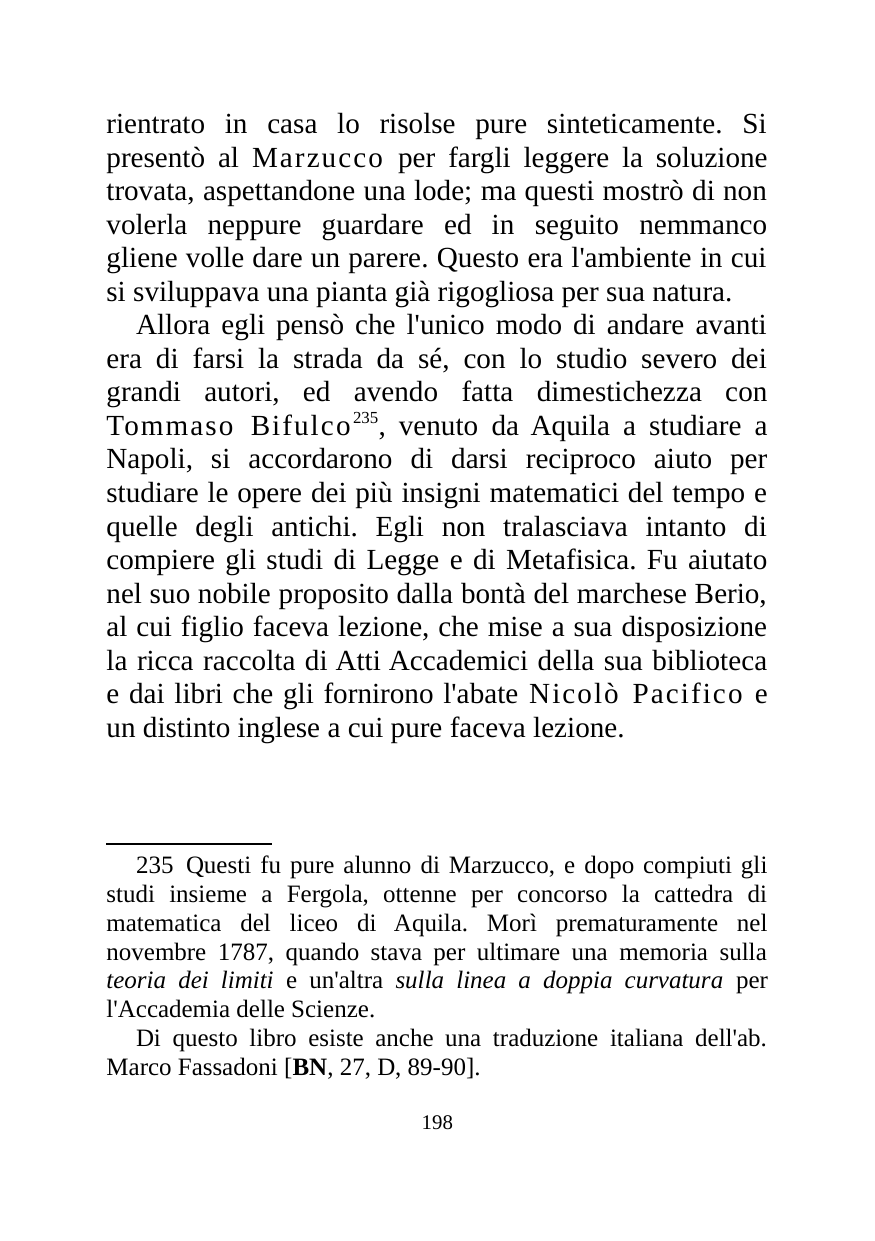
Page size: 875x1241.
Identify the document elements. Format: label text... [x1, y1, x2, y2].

text Di questo libro esiste anche una traduzione italiana dell'ab. Marco Fassadoni [BN, 27, D, 89-90]. [106, 1023, 768, 1080]
text rientrato in casa lo risolse pure sinteticamente. Si presentò al Marzucco per fargli leggere la soluzione trovata, aspettandone una lode; ma questi mostrò di non volerla neppure guardare ed in seguito nemmanco gliene volle dare un parere. Questo era l'ambiente in cui si sviluppava una pianta già rigogliosa per sua natura. [106, 106, 768, 307]
text Questi fu pure alunno di Marzucco, e dopo compiuti gli studi insieme a Fergola, ottenne per concorso la cattedra di matematica del liceo di Aquila. Morì prematuramente nel novembre 1787, quando stava per ultimare una memoria sulla teoria dei limiti e un'altra sulla linea a doppia curvatura per l'Accademia delle Scienze. [106, 850, 768, 1023]
text Allora egli pensò che l'unico modo di andare avanti era di farsi la strada da sé, con lo studio severo dei grandi autori, ed avendo fatta dimestichezza con Tommaso Bifulco, venuto da Aquila a studiare a Napoli, si accordarono di darsi reciproco aiuto per studiare le opere dei più insigni matematici del tempo e quelle degli antichi. Egli non tralasciava intanto di compiere gli studi di Legge e di Metafisica. Fu aiutato nel suo nobile proposito dalla bontà del marchese Berio, al cui figlio faceva lezione, che mise a sua disposizione la ricca raccolta di Atti Accademici della sua biblioteca e dai libri che gli fornirono l'abate Nicolò Pacifico e un distinto inglese a cui pure faceva lezione. [106, 307, 768, 743]
